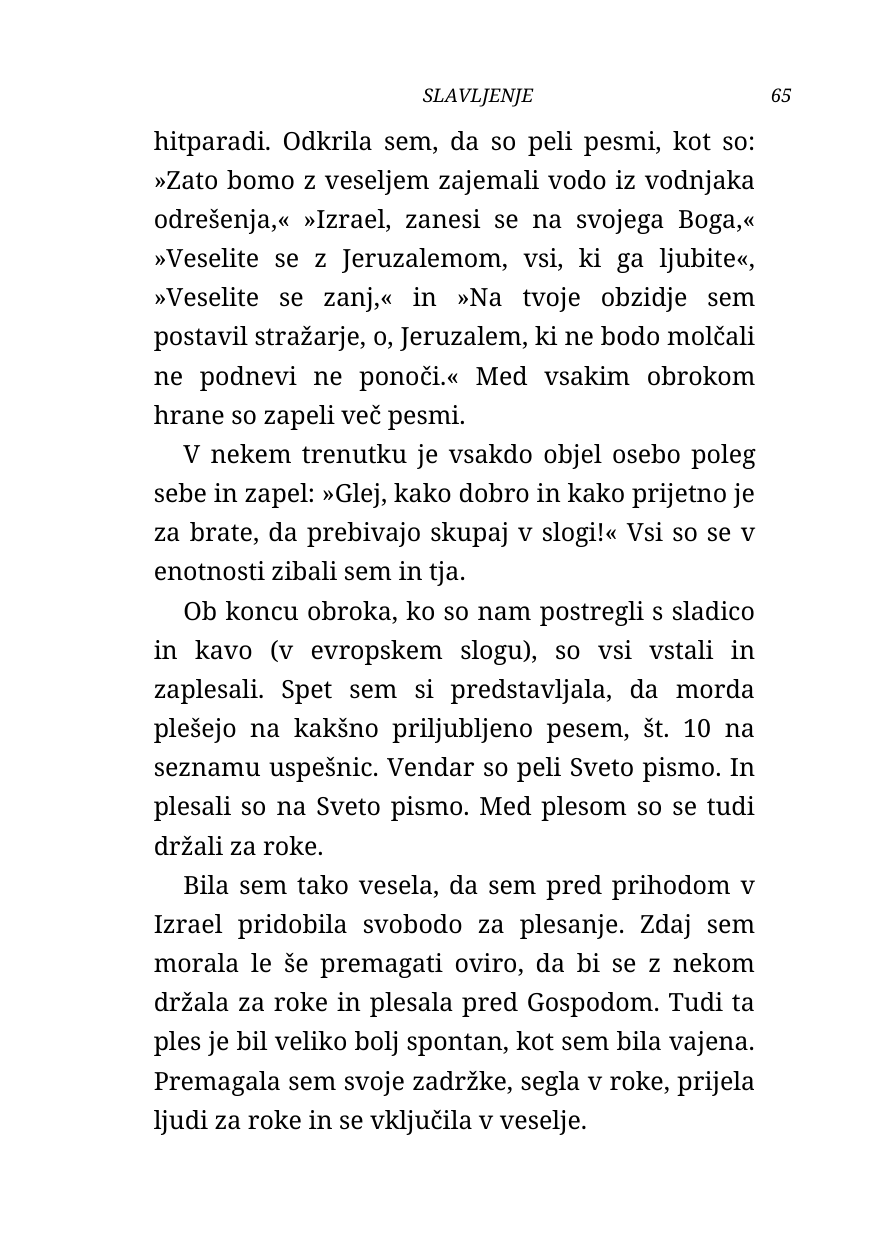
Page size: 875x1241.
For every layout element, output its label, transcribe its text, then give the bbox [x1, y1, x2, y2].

text hitparadi. Odkrila sem, da so peli pesmi, kot so: »Zato bomo z veseljem zajemali vodo iz vodnjaka odrešenja,« »Izrael, zanesi se na svojega Boga,« »Veselite se z Jeruzalemom, vsi, ki ga ljubite«, »Veselite se zanj,« in »Na tvoje obzidje sem postavil stražarje, o, Jeruzalem, ki ne bodo molčali ne podnevi ne ponoči.« Med vsakim obrokom hrane so zapeli več pesmi. [153, 123, 756, 431]
text Bila sem tako vesela, da sem pred prihodom v Izrael pridobila svobodo za plesanje. Zdaj sem morala le še premagati oviro, da bi se z nekom držala za roke in plesala pred Gospodom. Tudi ta ples je bil veliko bolj spontan, kot sem bila vajena. Premagala sem svoje zadržke, segla v roke, prijela ljudi za roke in se vključila v veselje. [153, 867, 756, 1136]
text Ob koncu obroka, ko so nam postregli s sladico in kavo (v evropskem slogu), so vsi vstali in zaplesali. Spet sem si predstavljala, da morda plešejo na kakšno priljubljeno pesem, št. 10 na seznamu uspešnic. Vendar so peli Sveto pismo. In plesali so na Sveto pismo. Med plesom so se tudi držali za roke. [153, 593, 756, 862]
text V nekem trenutku je vsakdo objel osebo poleg sebe in zapel: »Glej, kako dobro in kako prijetno je za brate, da prebivajo skupaj v slogi!« Vsi so se v enotnosti zibali sem in tja. [153, 437, 756, 588]
